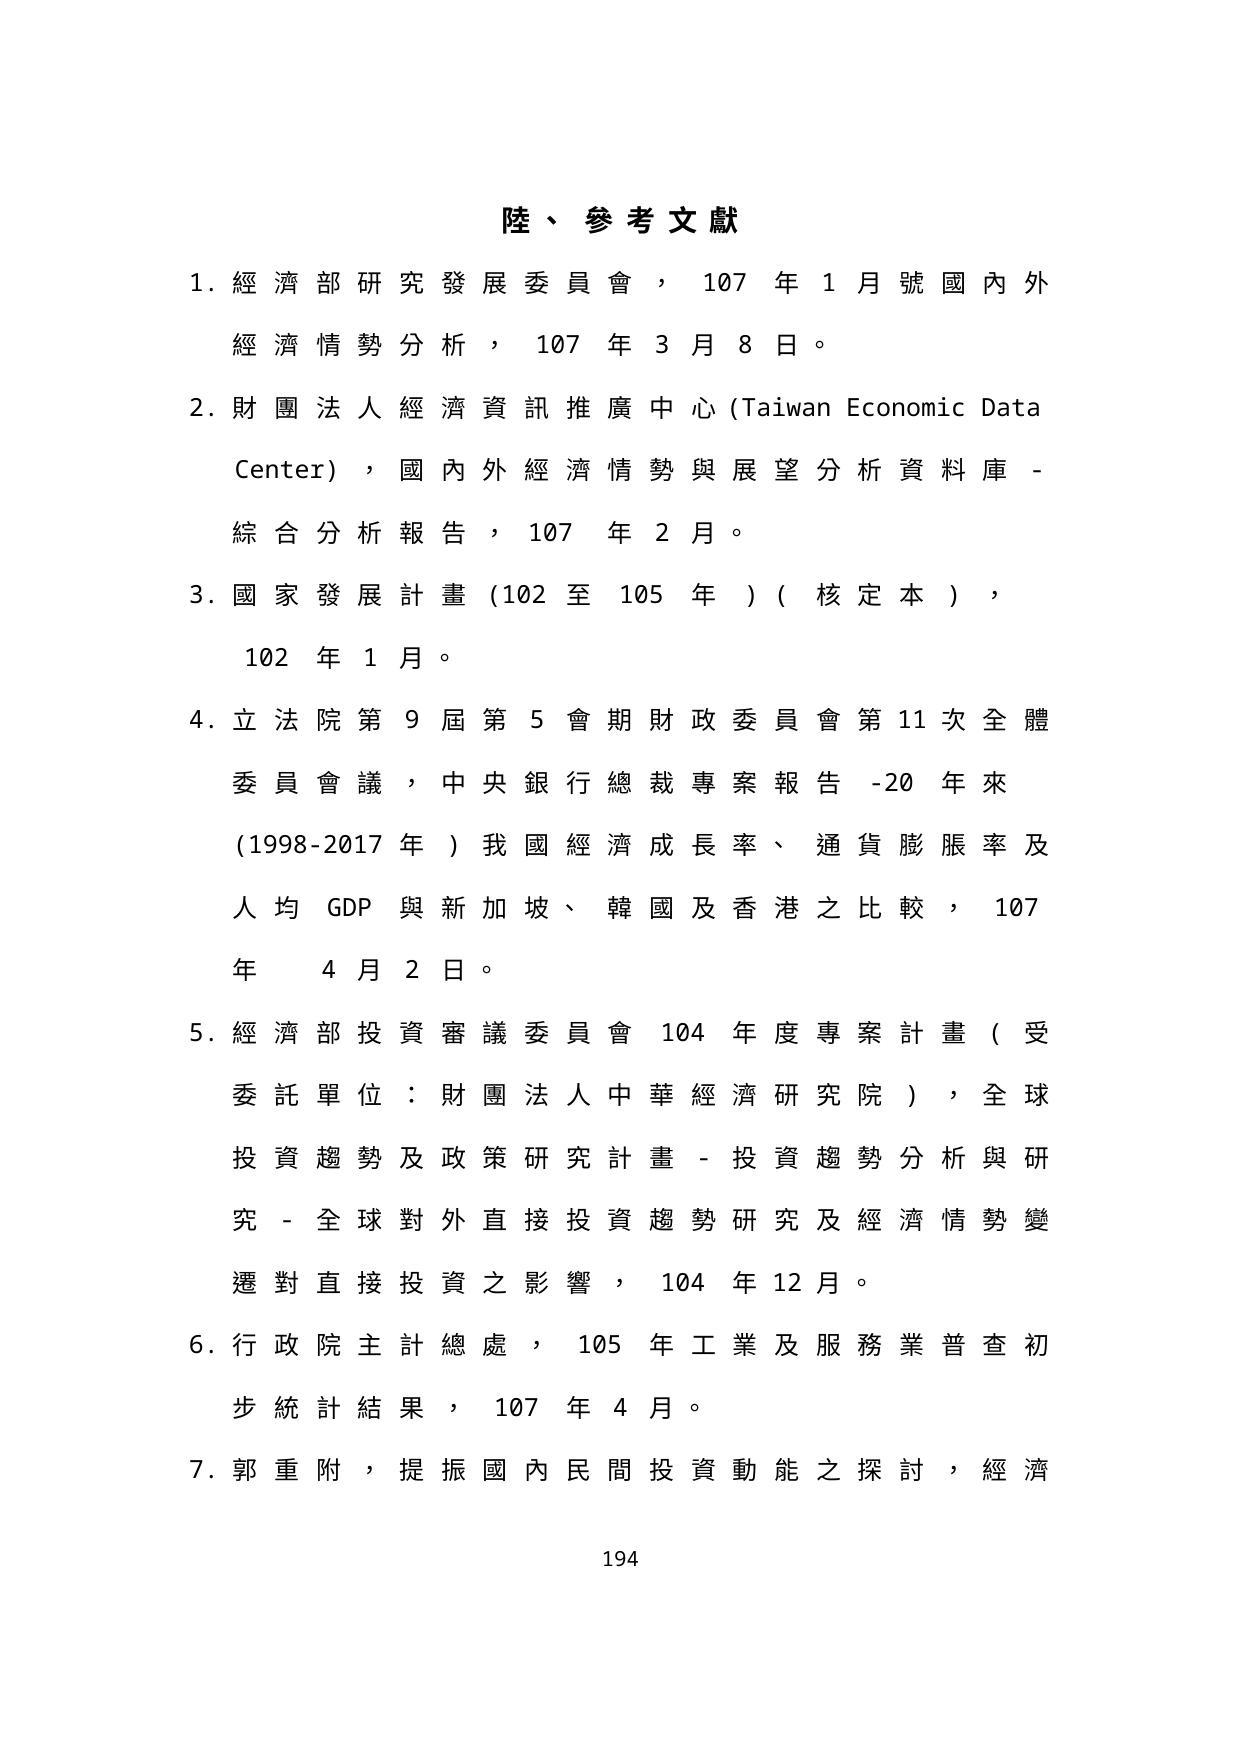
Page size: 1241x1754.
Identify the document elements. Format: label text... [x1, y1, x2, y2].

text 3.國家發展計畫(102至105年) (核定本)，102年1月。 [183, 552, 1058, 677]
text 6.行政院主計總處，105年工業及服務業普查初步統計結果，107年4月。 [183, 1302, 1058, 1427]
text 陸、參考文獻 [183, 177, 1058, 240]
text 4.立法院第9屆第5會期財政委員會第11次全體委員會議，中央銀行總裁專案報告-20年來(1998-2017年)我國經濟成長率、通貨膨脹率及人均GDP與新加坡、韓國及香港之比較，107年 4月2日。 [183, 677, 1058, 990]
text 2.財團法人經濟資訊推廣中心(Taiwan Economic Data Center)，國內外經濟情勢與展望分析資料庫-綜合分析報告，107 年2月。 [183, 365, 1058, 552]
text 7.郭重附，提振國內民間投資動能之探討，經濟 [183, 1427, 1058, 1490]
text 1.經濟部研究發展委員會，107年1月號國內外經濟情勢分析，107年3月8日。 [183, 240, 1058, 365]
text 5.經濟部投資審議委員會104年度專案計畫(受委託單位：財團法人中華經濟研究院)，全球投資趨勢及政策研究計畫-投資趨勢分析與研究-全球對外直接投資趨勢研究及經濟情勢變遷對直接投資之影響，104年12月。 [183, 990, 1058, 1302]
